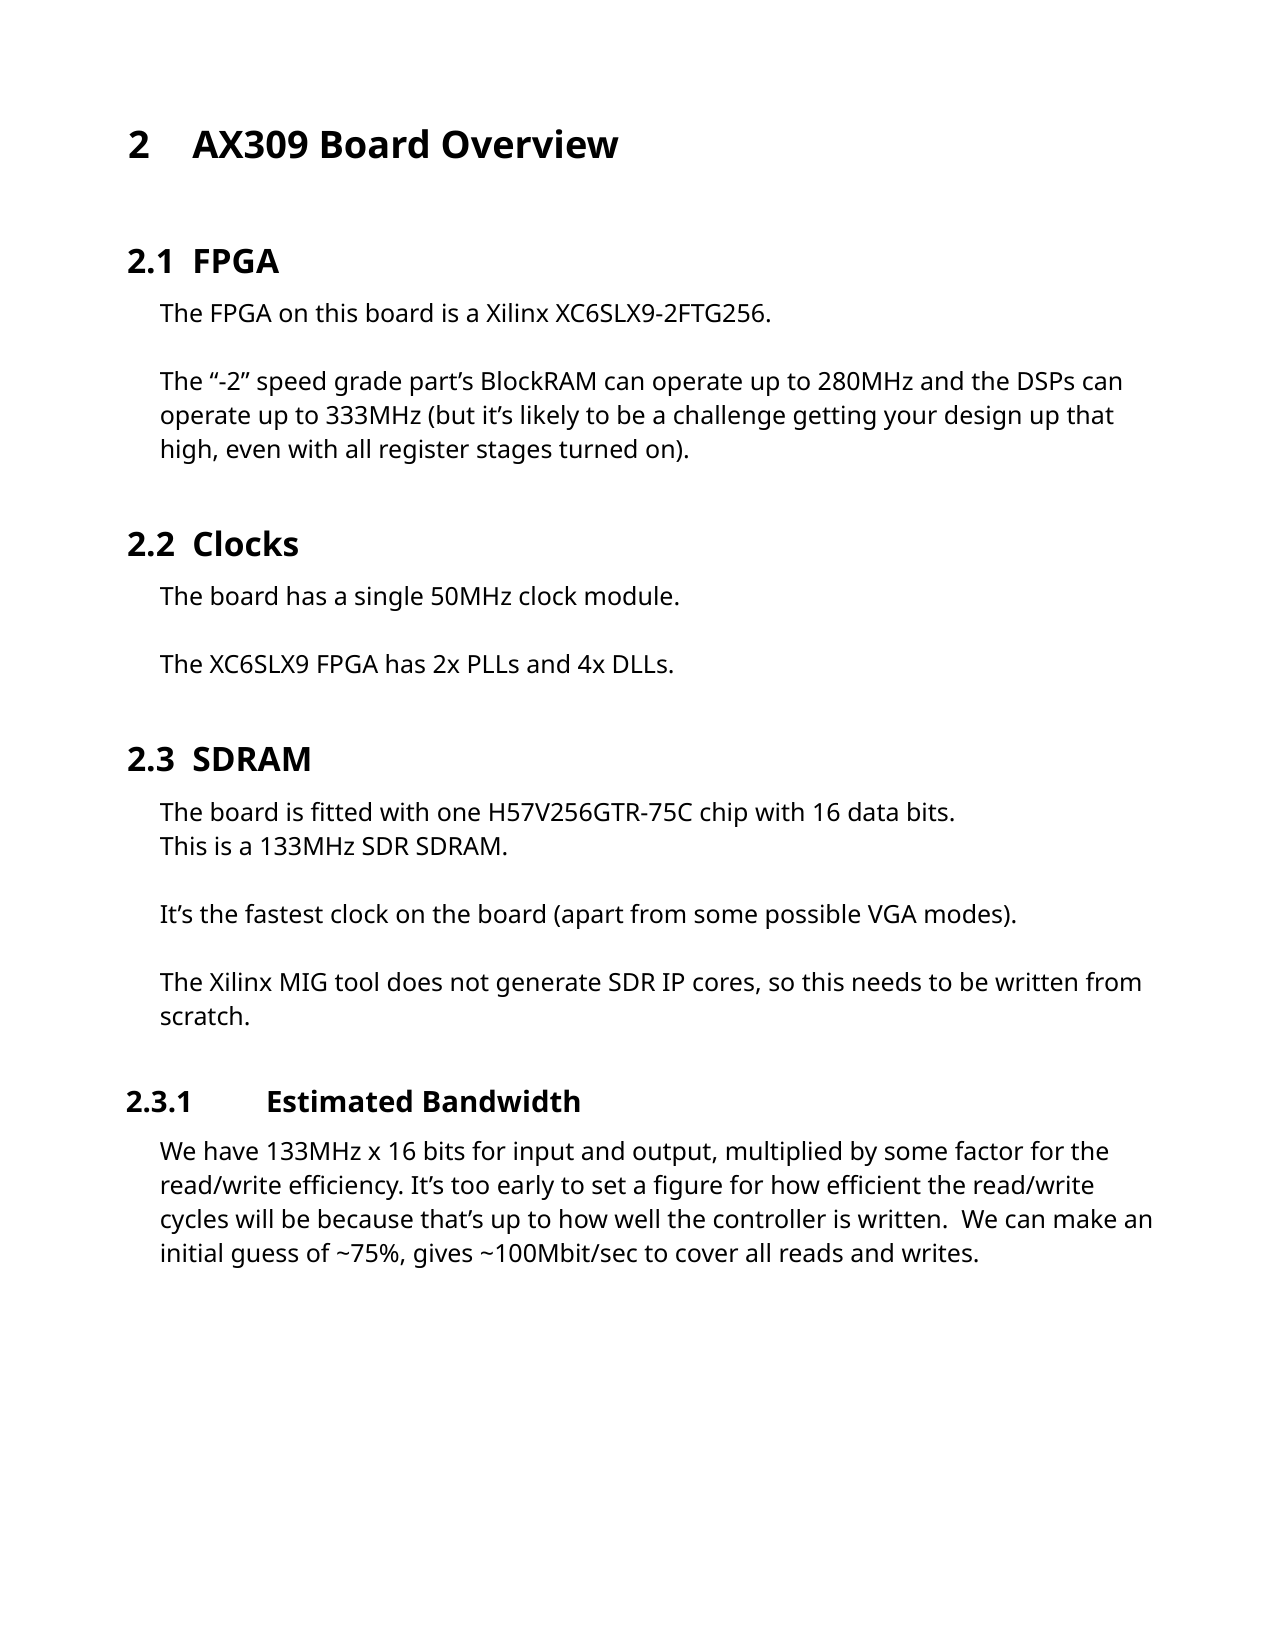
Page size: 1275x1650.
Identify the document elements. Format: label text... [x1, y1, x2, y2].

text The Xilinx MIG tool does not generate SDR IP cores, so this needs to be written from scratch. [159, 964, 1157, 1033]
text The “-2” speed grade part’s BlockRAM can operate up to 280MHz and the DSPs can operate up to 333MHz (but it’s likely to be a challenge getting your design up that high, even with all register stages turned on). [159, 363, 1157, 466]
text The XC6SLX9 FPGA has 2x PLLs and 4x DLLs. [159, 647, 1157, 681]
text The FPGA on this board is a Xilinx XC6SLX9-2FTG256. [159, 295, 1157, 329]
subtitle SDRAM [118, 736, 1157, 782]
subtitle AX309 Board Overview [118, 118, 1157, 170]
text The board has a single 50MHz clock module. [159, 579, 1157, 613]
subtitle FPGA [118, 237, 1157, 283]
text The board is fitted with one H57V256GTR-75C chip with 16 data bits. [159, 794, 1157, 828]
subtitle Estimated Bandwidth [118, 1081, 1157, 1121]
text We have 133MHz x 16 bits for input and output, multiplied by some factor for the read/write efficiency. It’s too early to set a figure for how efficient the read/write cycles will be because that’s up to how well the controller is written. We can make an initial guess of ~75%, gives ~100Mbit/sec to cover all reads and writes. [159, 1134, 1157, 1270]
subtitle Clocks [118, 521, 1157, 566]
text It’s the fastest clock on the board (apart from some possible VGA modes). [159, 896, 1157, 930]
text This is a 133MHz SDR SDRAM. [159, 828, 1157, 862]
